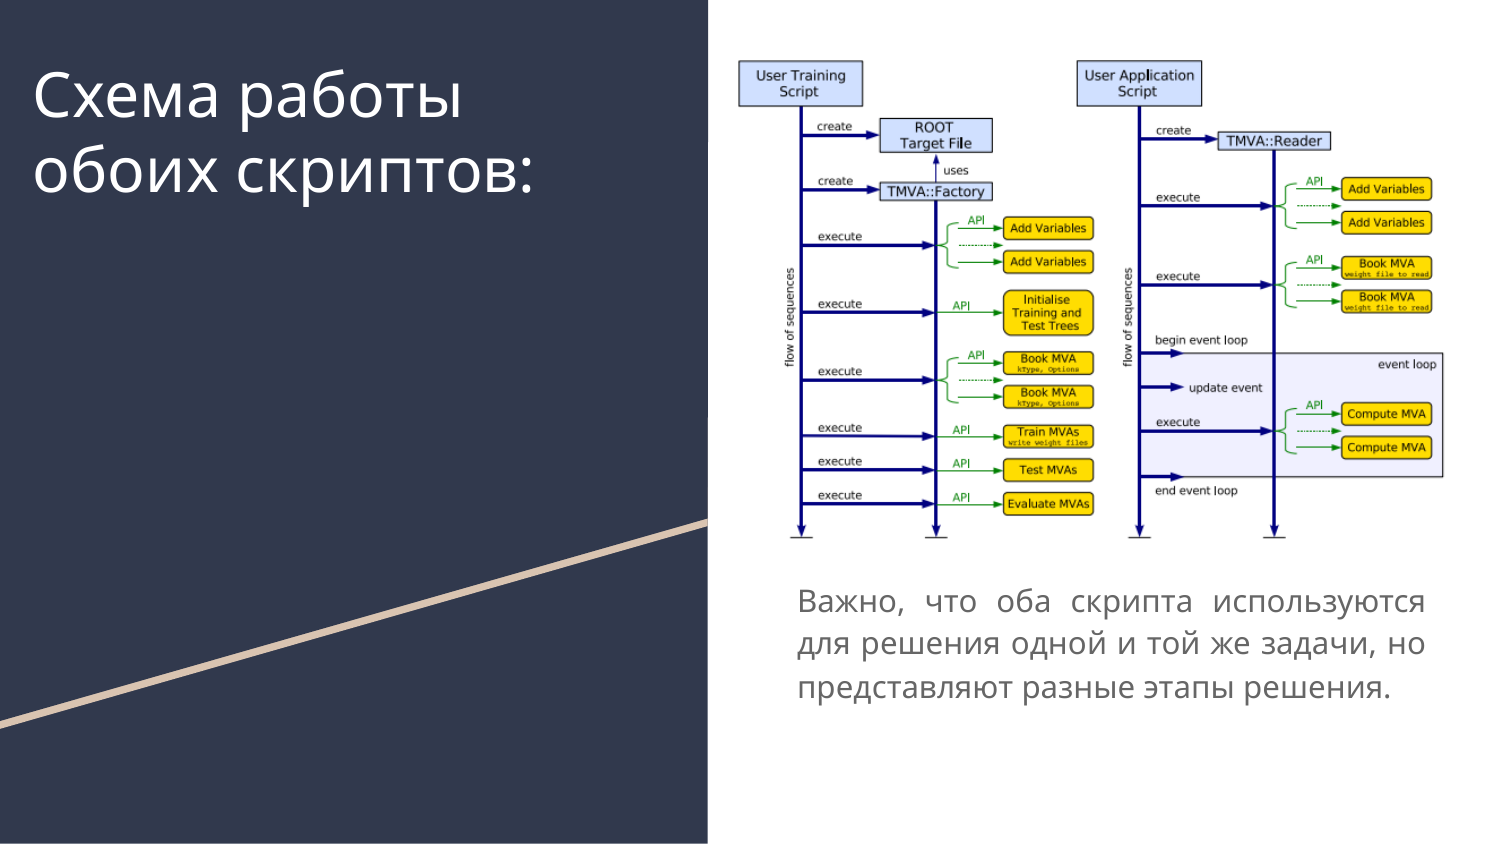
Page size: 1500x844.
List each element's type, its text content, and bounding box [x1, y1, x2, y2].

title Схема работы обоих скриптов: [17, 40, 600, 452]
list Важно, что оба скрипта используются для решения одной и той же задачи, но представляют разные этапы решения. [782, 561, 1442, 844]
picture [717, 33, 1500, 561]
